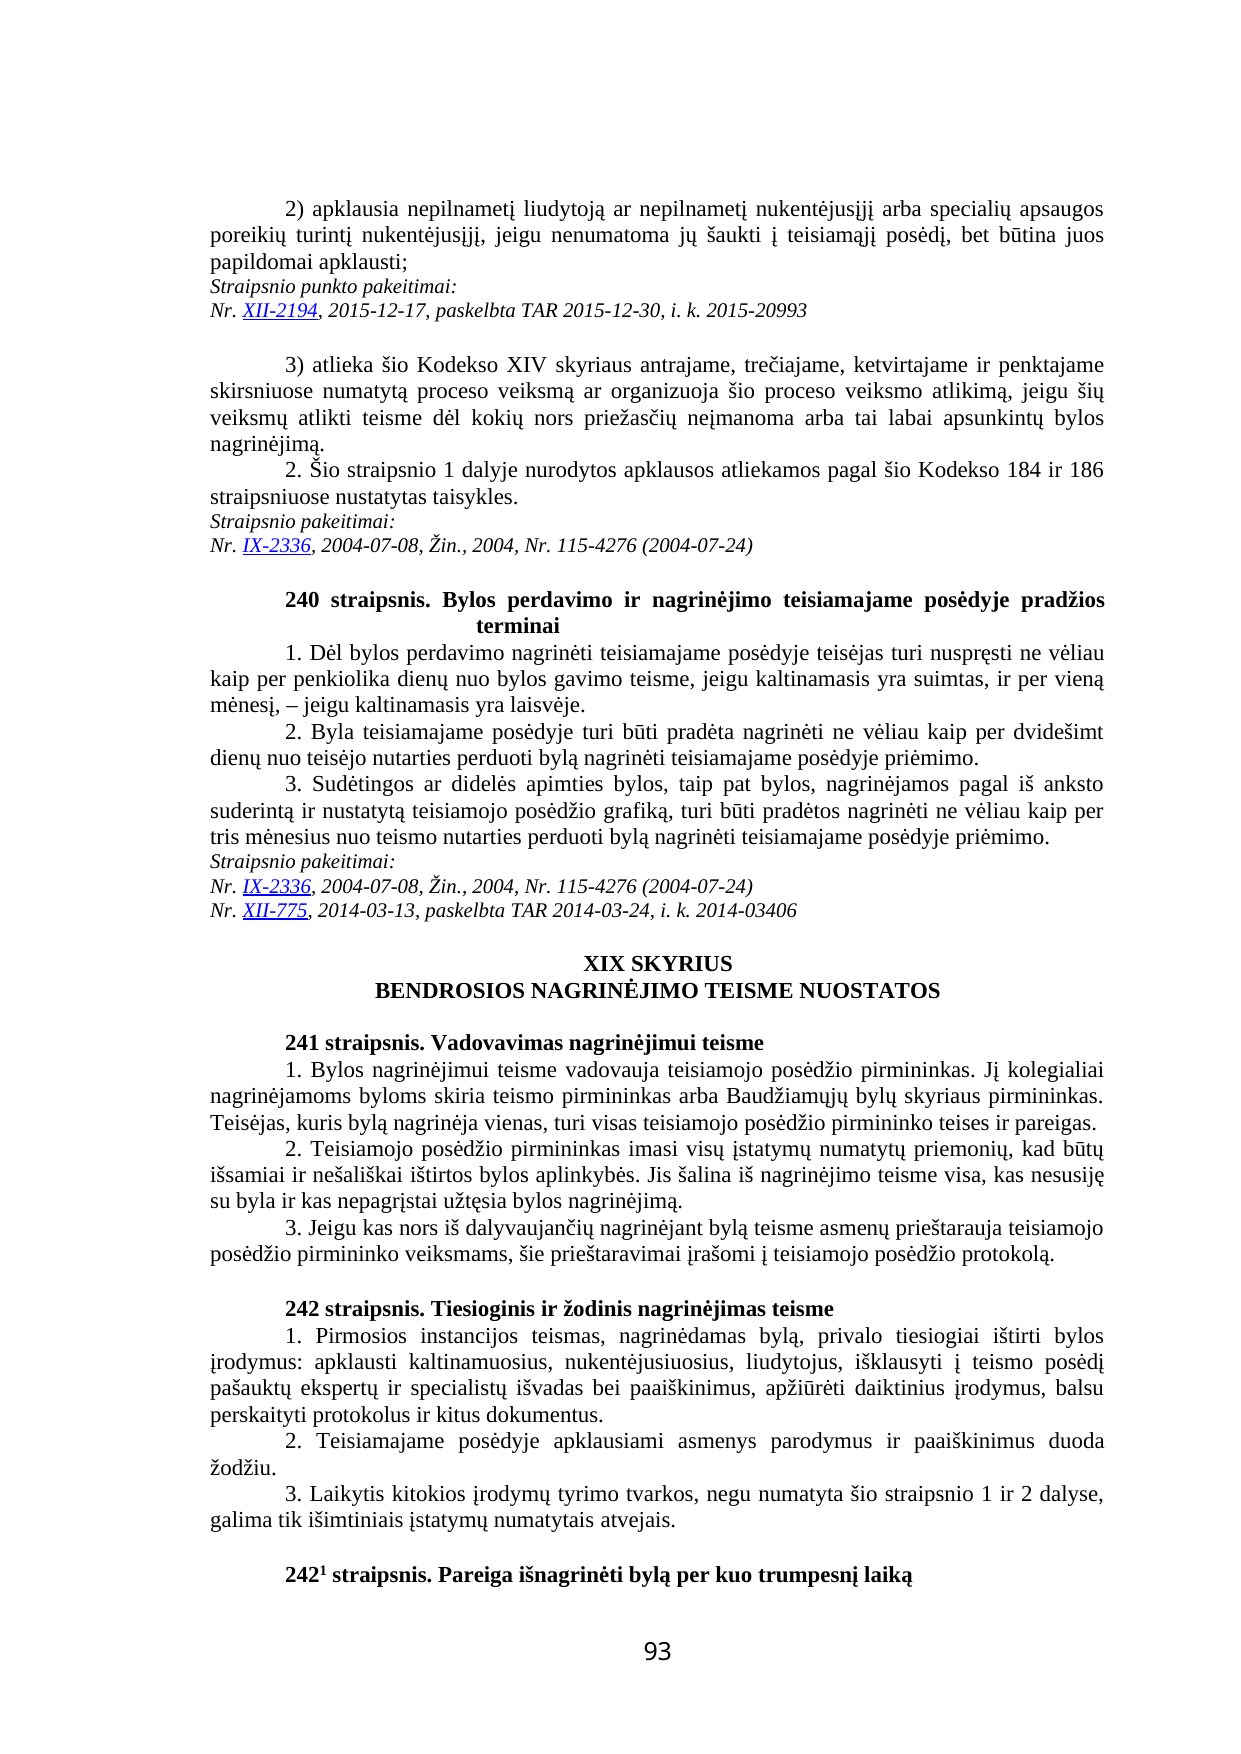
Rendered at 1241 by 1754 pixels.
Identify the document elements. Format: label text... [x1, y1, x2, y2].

text 1. Bylos nagrinėjimui teisme vadovauja teisiamojo posėdžio pirmininkas. Jį kolegialiai nagrinėjamoms byloms skiria teismo pirmininkas arba Baudžiamųjų bylų skyriaus pirmininkas. Teisėjas, kuris bylą nagrinėja vienas, turi visas teisiamojo posėdžio pirmininko teises ir pareigas. [210, 1056, 1106, 1135]
text 240 straipsnis. Bylos perdavimo ir nagrinėjimo teisiamajame posėdyje pradžios terminai [285, 586, 1106, 639]
text Nr. IX-2336, 2004-07-08, Žin., 2004, Nr. 115-4276 (2004-07-24) [210, 873, 1106, 898]
text 1. Pirmosios instancijos teismas, nagrinėdamas bylą, privalo tiesiogiai ištirti bylos įrodymus: apklausti kaltinamuosius, nukentėjusiuosius, liudytojus, išklausyti į teismo posėdį pašauktų ekspertų ir specialistų išvadas bei paaiškinimus, apžiūrėti daiktinius įrodymus, balsu perskaityti protokolus ir kitus dokumentus. [210, 1322, 1106, 1427]
text Nr. XII-775, 2014-03-13, paskelbta TAR 2014-03-24, i. k. 2014-03406 [210, 898, 1106, 922]
text Nr. XII-2194, 2015-12-17, paskelbta TAR 2015-12-30, i. k. 2015-20993 [210, 298, 1106, 322]
text Straipsnio pakeitimai: [210, 509, 1106, 533]
text 2. Šio straipsnio 1 dalyje nurodytos apklausos atliekamos pagal šio Kodekso 184 ir 186 straipsniuose nustatytas taisykles. [210, 456, 1106, 509]
text 2. Byla teisiamajame posėdyje turi būti pradėta nagrinėti ne vėliau kaip per dvidešimt dienų nuo teisėjo nutarties perduoti bylą nagrinėti teisiamajame posėdyje priėmimo. [210, 718, 1106, 770]
text 2. Teisiamojo posėdžio pirmininkas imasi visų įstatymų numatytų priemonių, kad būtų išsamiai ir nešališkai ištirtos bylos aplinkybės. Jis šalina iš nagrinėjimo teisme visa, kas nesusiję su byla ir kas nepagrįstai užtęsia bylos nagrinėjimą. [210, 1135, 1106, 1214]
text 3. Laikytis kitokios įrodymų tyrimo tvarkos, negu numatyta šio straipsnio 1 ir 2 dalyse, galima tik išimtiniais įstatymų numatytais atvejais. [210, 1480, 1106, 1533]
text Straipsnio pakeitimai: [210, 849, 1106, 873]
text 242 straipsnis. Tiesioginis ir žodinis nagrinėjimas teisme [210, 1295, 1106, 1322]
subtitle XIX skyrius [210, 950, 1106, 977]
text 2421 straipsnis. Pareiga išnagrinėti bylą per kuo trumpesnį laiką [210, 1561, 1106, 1588]
text 3. Sudėtingos ar didelės apimties bylos, taip pat bylos, nagrinėjamos pagal iš anksto suderintą ir nustatytą teisiamojo posėdžio grafiką, turi būti pradėtos nagrinėti ne vėliau kaip per tris mėnesius nuo teismo nutarties perduoti bylą nagrinėti teisiamajame posėdyje priėmimo. [210, 770, 1106, 849]
text 241 straipsnis. Vadovavimas nagrinėjimui teisme [210, 1029, 1106, 1056]
text 3) atlieka šio Kodekso XIV skyriaus antrajame, trečiajame, ketvirtajame ir penktajame skirsniuose numatytą proceso veiksmą ar organizuoja šio proceso veiksmo atlikimą, jeigu šių veiksmų atlikti teisme dėl kokių nors priežasčių neįmanoma arba tai labai apsunkintų bylos nagrinėjimą. [210, 351, 1106, 456]
text Nr. IX-2336, 2004-07-08, Žin., 2004, Nr. 115-4276 (2004-07-24) [210, 533, 1106, 557]
text 1. Dėl bylos perdavimo nagrinėti teisiamajame posėdyje teisėjas turi nuspręsti ne vėliau kaip per penkiolika dienų nuo bylos gavimo teisme, jeigu kaltinamasis yra suimtas, ir per vieną mėnesį, – jeigu kaltinamasis yra laisvėje. [210, 639, 1106, 718]
text Straipsnio punkto pakeitimai: [210, 274, 1106, 298]
text 2. Teisiamajame posėdyje apklausiami asmenys parodymus ir paaiškinimus duoda žodžiu. [210, 1427, 1106, 1480]
text Bendrosios nagrinėjimo teisme nuostatos [210, 977, 1106, 1003]
text 2) apklausia nepilnametį liudytoją ar nepilnametį nukentėjusįjį arba specialių apsaugos poreikių turintį nukentėjusįjį, jeigu nenumatoma jų šaukti į teisiamąjį posėdį, bet būtina juos papildomai apklausti; [210, 195, 1106, 274]
text 3. Jeigu kas nors iš dalyvaujančių nagrinėjant bylą teisme asmenų prieštarauja teisiamojo posėdžio pirmininko veiksmams, šie prieštaravimai įrašomi į teisiamojo posėdžio protokolą. [210, 1214, 1106, 1267]
